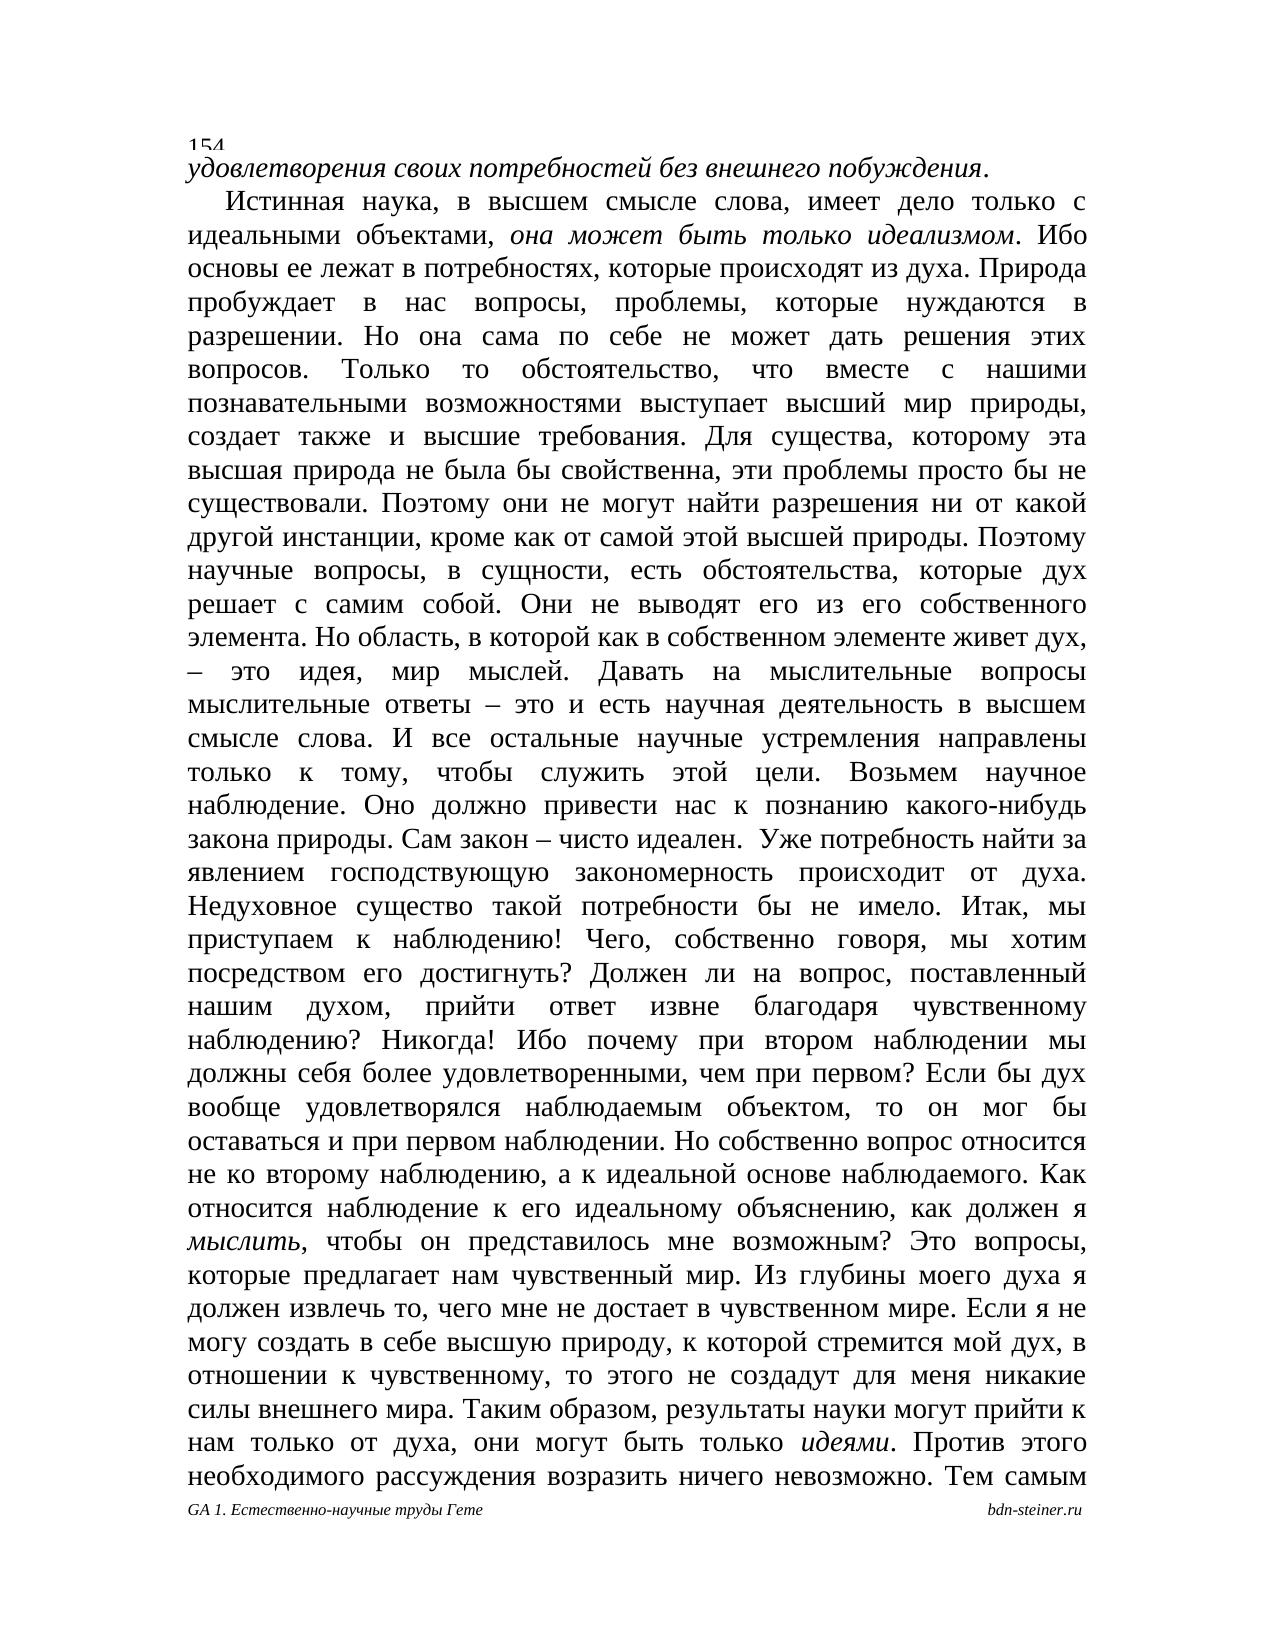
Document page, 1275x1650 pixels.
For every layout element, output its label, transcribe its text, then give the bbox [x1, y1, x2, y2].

text удовлетворения своих потребностей без внешнего побуждения. [187, 150, 1087, 183]
text Истинная наука, в высшем смысле слова, имеет дело только с идеальными объектами, она может быть только идеализмом. Ибо основы ее лежат в потребностях, которые происходят из духа. Природа пробуждает в нас вопросы, проблемы, которые нуждаются в разрешении. Но она сама по себе не может дать решения этих вопросов. Только то обстоятельство, что вместе с нашими познавательными возможностями выступает высший мир природы, создает также и высшие требования. Для существа, которому эта высшая природа не была бы свойственна, эти проблемы просто бы не существовали. Поэтому они не могут найти разрешения ни от какой другой инстанции, кроме как от самой этой высшей природы. Поэтому научные вопросы, в сущности, есть обстоятельства, которые дух решает с самим собой. Они не выводят его из его собственного элемента. Но область, в которой как в собственном элементе живет дух, – это идея, мир мыслей. Давать на мыслительные вопросы мыслительные ответы – это и есть научная деятельность в высшем смысле слова. И все остальные научные устремления направлены только к тому, чтобы служить этой цели. Возьмем научное наблюдение. Оно должно привести нас к познанию какого-нибудь закона природы. Сам закон – чисто идеален. Уже потребность найти за явлением господствующую закономерность происходит от духа. Недуховное существо такой потребности бы не имело. Итак, мы приступаем к наблюдению! Чего, собственно говоря, мы хотим посредством его достигнуть? Должен ли на вопрос, поставленный нашим духом, прийти ответ извне благодаря чувственному наблюдению? Никогда! Ибо почему при втором наблюдении мы должны себя более удовлетворенными, чем при первом? Если бы дух вообще удовлетворялся наблюдаемым объектом, то он мог бы оставаться и при первом наблюдении. Но собственно вопрос относится не ко второму наблюдению, а к идеальной основе наблюдаемого. Как относится наблюдение к его идеальному объяснению, как должен я мыслить, чтобы он представилось мне возможным? Это вопросы, которые предлагает нам чувственный мир. Из глубины моего духа я должен извлечь то, чего мне не достает в чувственном мире. Если я не могу создать в себе высшую природу, к которой стремится мой дух, в отношении к чувственному, то этого не создадут для меня никакие силы внешнего мира. Таким образом, результаты науки могут прийти к нам только от духа, они могут быть только идеями. Против этого необходимого рассуждения возразить ничего невозможно. Тем самым [187, 183, 1087, 1492]
